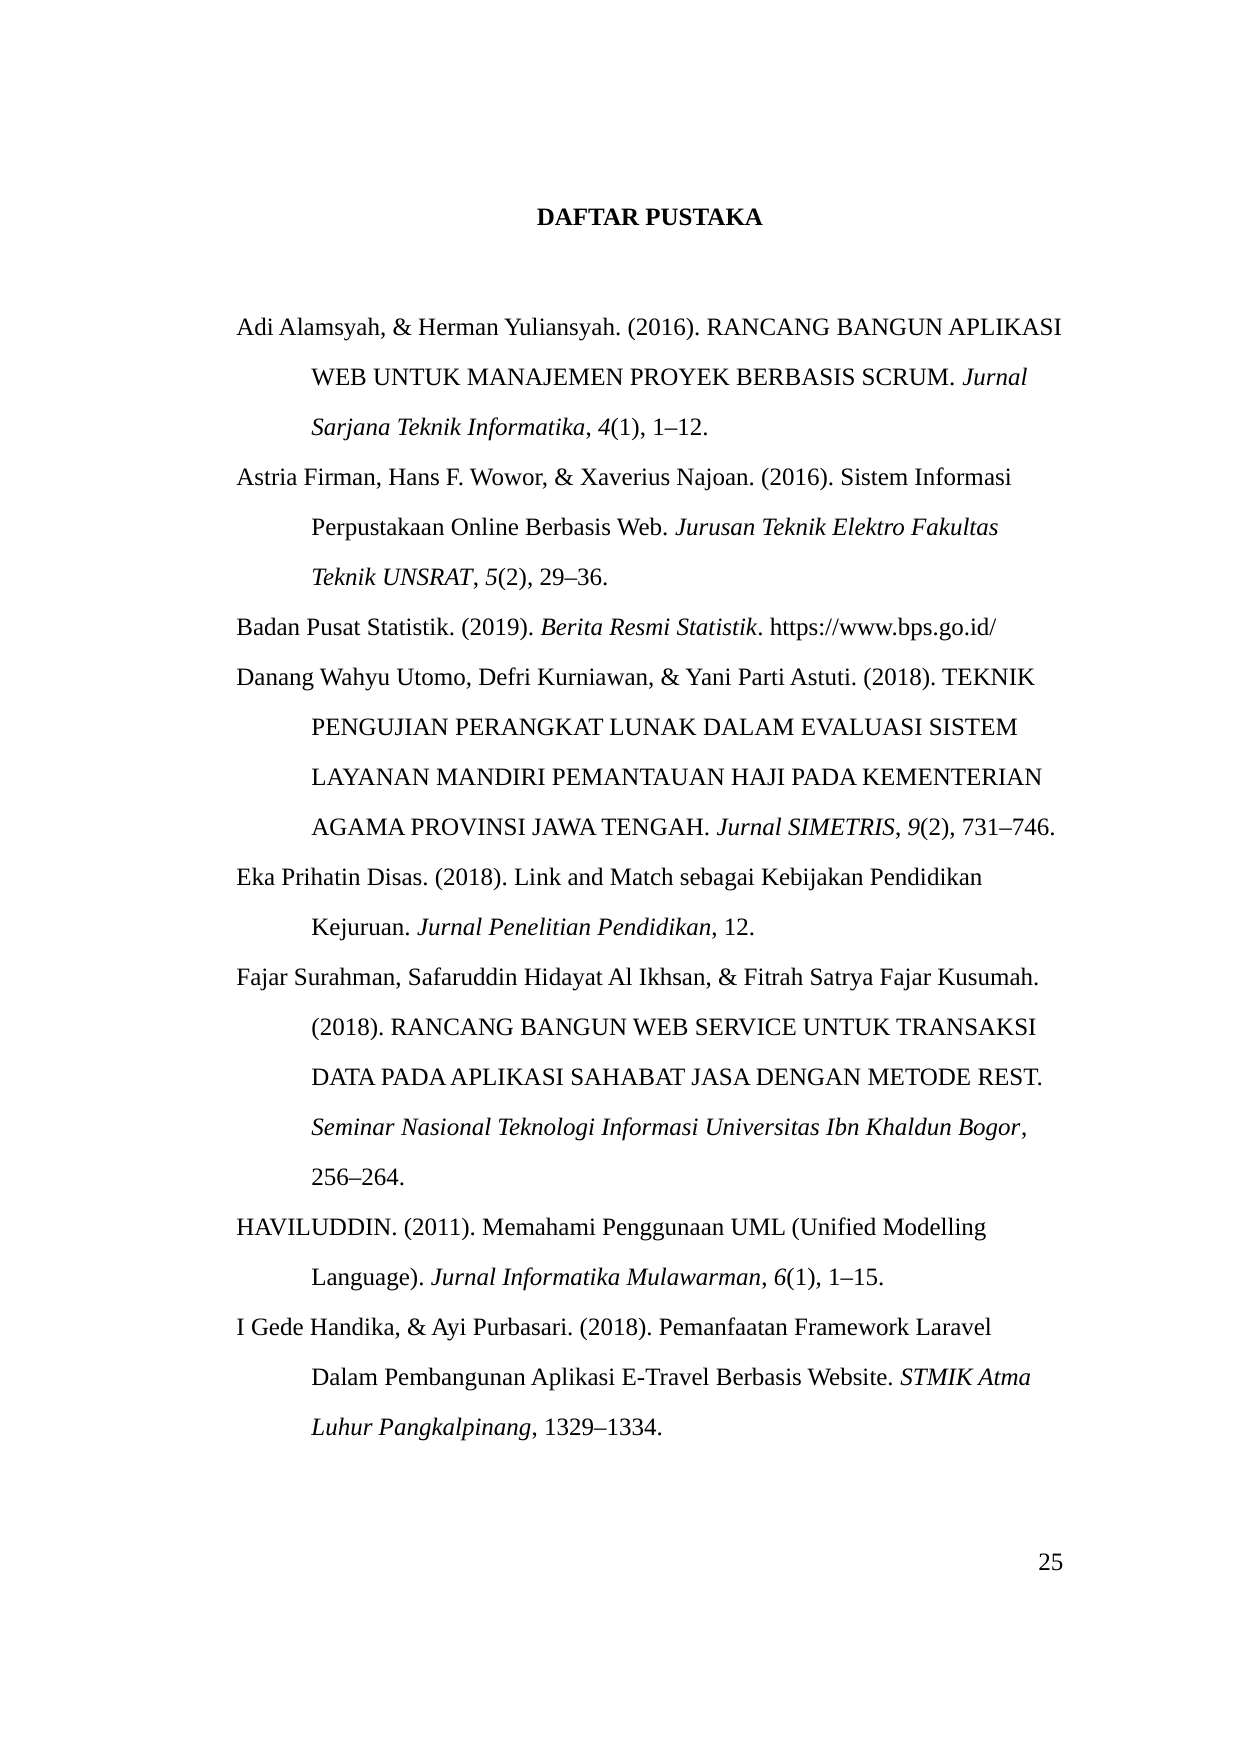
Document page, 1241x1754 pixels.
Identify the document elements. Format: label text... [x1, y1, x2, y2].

text I Gede Handika, & Ayi Purbasari. (2018). Pemanfaatan Framework Laravel Dalam Pembangunan Aplikasi E-Travel Berbasis Website. STMIK Atma Luhur Pangkalpinang, 1329–1334. [236, 1291, 1063, 1441]
text Eka Prihatin Disas. (2018). Link and Match sebagai Kebijakan Pendidikan Kejuruan. Jurnal Penelitian Pendidikan, 12. [236, 841, 1063, 941]
text Danang Wahyu Utomo, Defri Kurniawan, & Yani Parti Astuti. (2018). TEKNIK PENGUJIAN PERANGKAT LUNAK DALAM EVALUASI SISTEM LAYANAN MANDIRI PEMANTAUAN HAJI PADA KEMENTERIAN AGAMA PROVINSI JAWA TENGAH. Jurnal SIMETRIS, 9(2), 731–746. [236, 641, 1063, 841]
text Fajar Surahman, Safaruddin Hidayat Al Ikhsan, & Fitrah Satrya Fajar Kusumah. (2018). RANCANG BANGUN WEB SERVICE UNTUK TRANSAKSI DATA PADA APLIKASI SAHABAT JASA DENGAN METODE REST. Seminar Nasional Teknologi Informasi Universitas Ibn Khaldun Bogor, 256–264. [236, 941, 1063, 1191]
subtitle DAFTAR PUSTAKA [236, 202, 1063, 231]
text Adi Alamsyah, & Herman Yuliansyah. (2016). RANCANG BANGUN APLIKASI WEB UNTUK MANAJEMEN PROYEK BERBASIS SCRUM. Jurnal Sarjana Teknik Informatika, 4(1), 1–12. [236, 291, 1063, 441]
text HAVILUDDIN. (2011). Memahami Penggunaan UML (Unified Modelling Language). Jurnal Informatika Mulawarman, 6(1), 1–15. [236, 1191, 1063, 1291]
text Badan Pusat Statistik. (2019). Berita Resmi Statistik. https://www.bps.go.id/ [236, 591, 1063, 641]
text Astria Firman, Hans F. Wowor, & Xaverius Najoan. (2016). Sistem Informasi Perpustakaan Online Berbasis Web. Jurusan Teknik Elektro Fakultas Teknik UNSRAT, 5(2), 29–36. [236, 441, 1063, 591]
